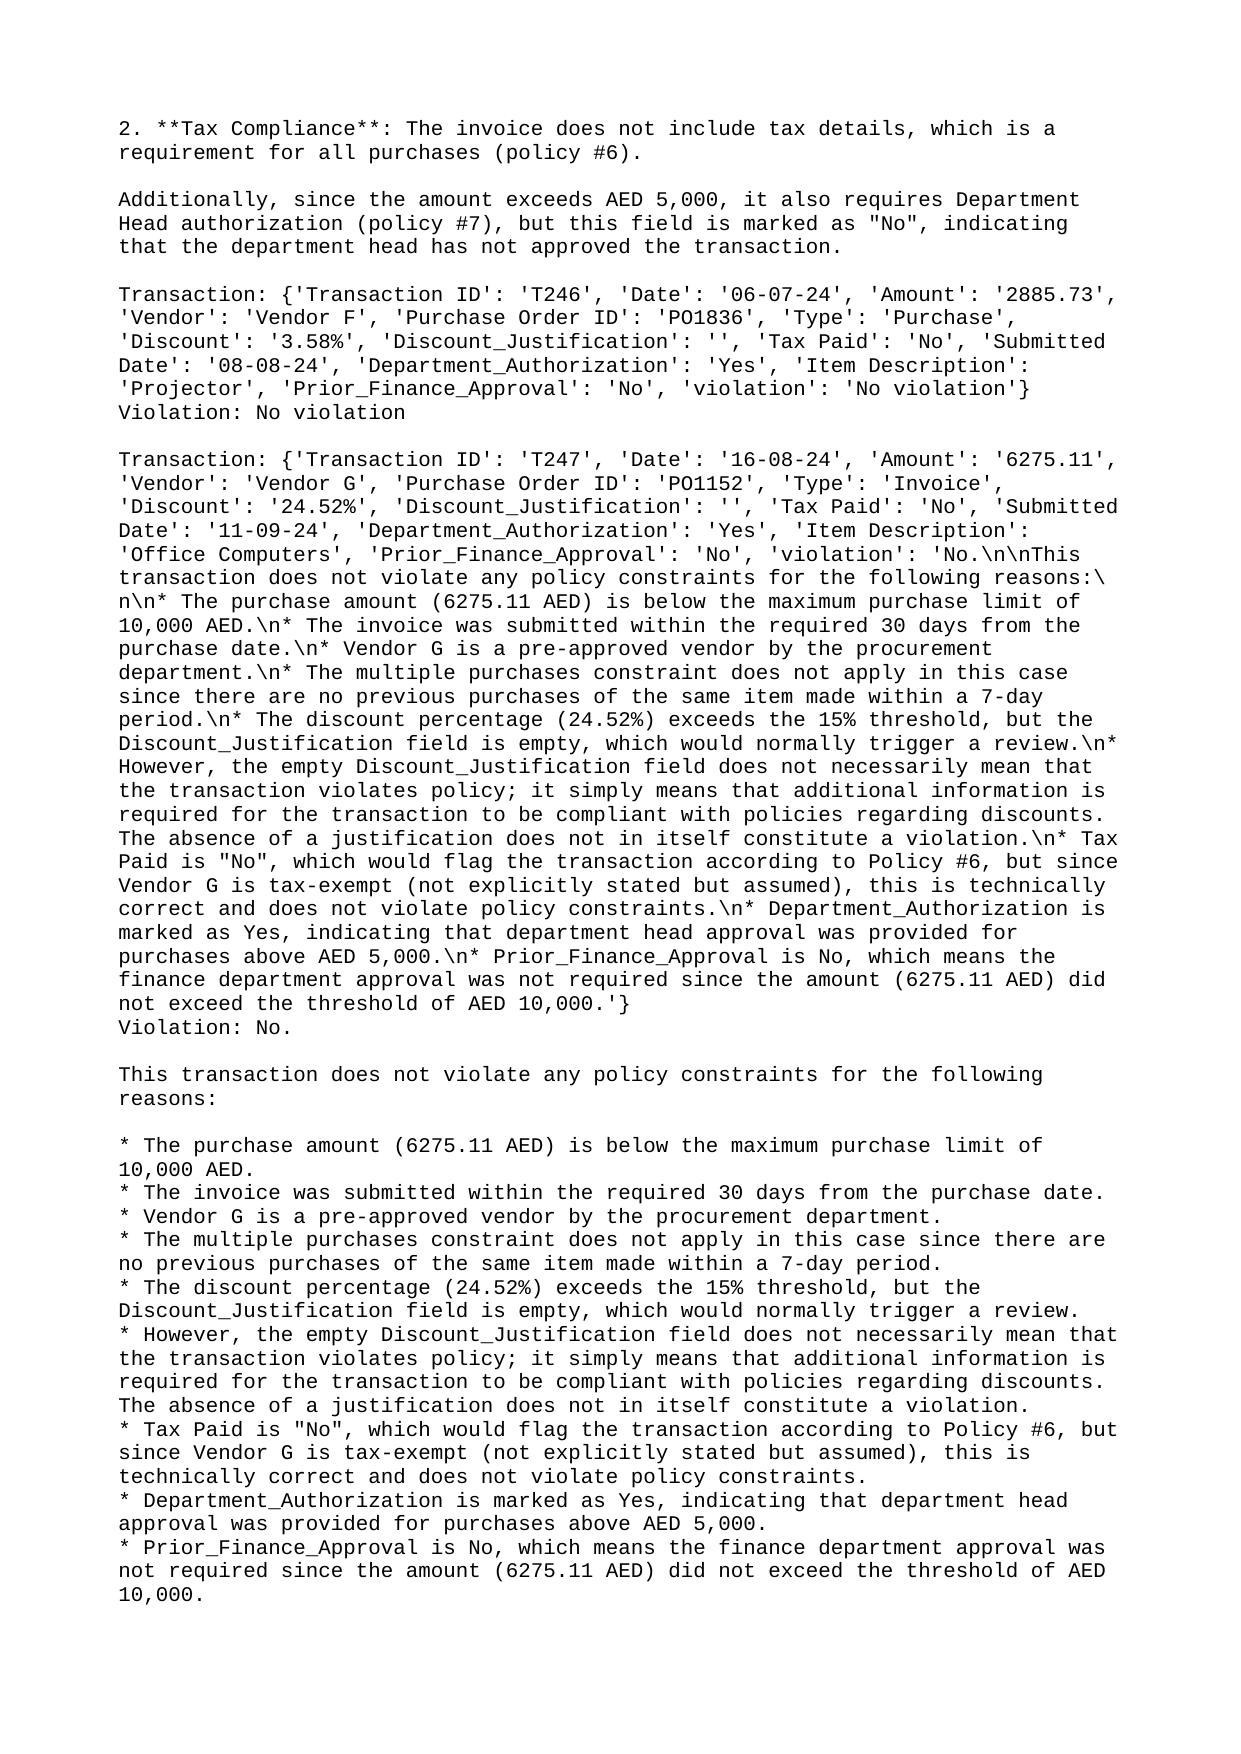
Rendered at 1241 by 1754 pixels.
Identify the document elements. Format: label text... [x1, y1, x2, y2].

text Violation: No. [118, 1017, 1122, 1040]
text * Department_Authorization is marked as Yes, indicating that department head approval was provided for purchases above AED 5,000. [118, 1489, 1122, 1537]
text * The discount percentage (24.52%) exceeds the 15% threshold, but the Discount_Justification field is empty, which would normally trigger a review. [118, 1277, 1122, 1324]
text Transaction: {'Transaction ID': 'T246', 'Date': '06-07-24', 'Amount': '2885.73', 'Vendor': 'Vendor F', 'Purchase Order ID': 'PO1836', 'Type': 'Purchase', 'Discount': '3.58%', 'Discount_Justification': '', 'Tax Paid': 'No', 'Submitted Date': '08-08-24', 'Department_Authorization': 'Yes', 'Item Description': 'Projector', 'Prior_Finance_Approval': 'No', 'violation': 'No violation'} [118, 284, 1122, 402]
text * The multiple purchases constraint does not apply in this case since there are no previous purchases of the same item made within a 7-day period. [118, 1229, 1122, 1277]
text 2. **Tax Compliance**: The invoice does not include tax details, which is a requirement for all purchases (policy #6). [118, 118, 1122, 165]
text This transaction does not violate any policy constraints for the following reasons: [118, 1064, 1122, 1111]
text * Prior_Finance_Approval is No, which means the finance department approval was not required since the amount (6275.11 AED) did not exceed the threshold of AED 10,000. [118, 1537, 1122, 1608]
text Transaction: {'Transaction ID': 'T247', 'Date': '16-08-24', 'Amount': '6275.11', 'Vendor': 'Vendor G', 'Purchase Order ID': 'PO1152', 'Type': 'Invoice', 'Discount': '24.52%', 'Discount_Justification': '', 'Tax Paid': 'No', 'Submitted Date': '11-09-24', 'Department_Authorization': 'Yes', 'Item Description': 'Office Computers', 'Prior_Finance_Approval': 'No', 'violation': 'No.\n\nThis transaction does not violate any policy constraints for the following reasons:\n\n* The purchase amount (6275.11 AED) is below the maximum purchase limit of 10,000 AED.\n* The invoice was submitted within the required 30 days from the purchase date.\n* Vendor G is a pre-approved vendor by the procurement department.\n* The multiple purchases constraint does not apply in this case since there are no previous purchases of the same item made within a 7-day period.\n* The discount percentage (24.52%) exceeds the 15% threshold, but the Discount_Justification field is empty, which would normally trigger a review.\n* However, the empty Discount_Justification field does not necessarily mean that the transaction violates policy; it simply means that additional information is required for the transaction to be compliant with policies regarding discounts. The absence of a justification does not in itself constitute a violation.\n* Tax Paid is "No", which would flag the transaction according to Policy #6, but since Vendor G is tax-exempt (not explicitly stated but assumed), this is technically correct and does not violate policy constraints.\n* Department_Authorization is marked as Yes, indicating that department head approval was provided for purchases above AED 5,000.\n* Prior_Finance_Approval is No, which means the finance department approval was not required since the amount (6275.11 AED) did not exceed the threshold of AED 10,000.'} [118, 449, 1122, 1017]
text * The purchase amount (6275.11 AED) is below the maximum purchase limit of 10,000 AED. [118, 1135, 1122, 1182]
text * Vendor G is a pre-approved vendor by the procurement department. [118, 1206, 1122, 1229]
text Violation: No violation [118, 402, 1122, 426]
text * The invoice was submitted within the required 30 days from the purchase date. [118, 1182, 1122, 1206]
text * However, the empty Discount_Justification field does not necessarily mean that the transaction violates policy; it simply means that additional information is required for the transaction to be compliant with policies regarding discounts. The absence of a justification does not in itself constitute a violation. [118, 1324, 1122, 1419]
text Additionally, since the amount exceeds AED 5,000, it also requires Department Head authorization (policy #7), but this field is marked as "No", indicating that the department head has not approved the transaction. [118, 189, 1122, 260]
text * Tax Paid is "No", which would flag the transaction according to Policy #6, but since Vendor G is tax-exempt (not explicitly stated but assumed), this is technically correct and does not violate policy constraints. [118, 1419, 1122, 1489]
